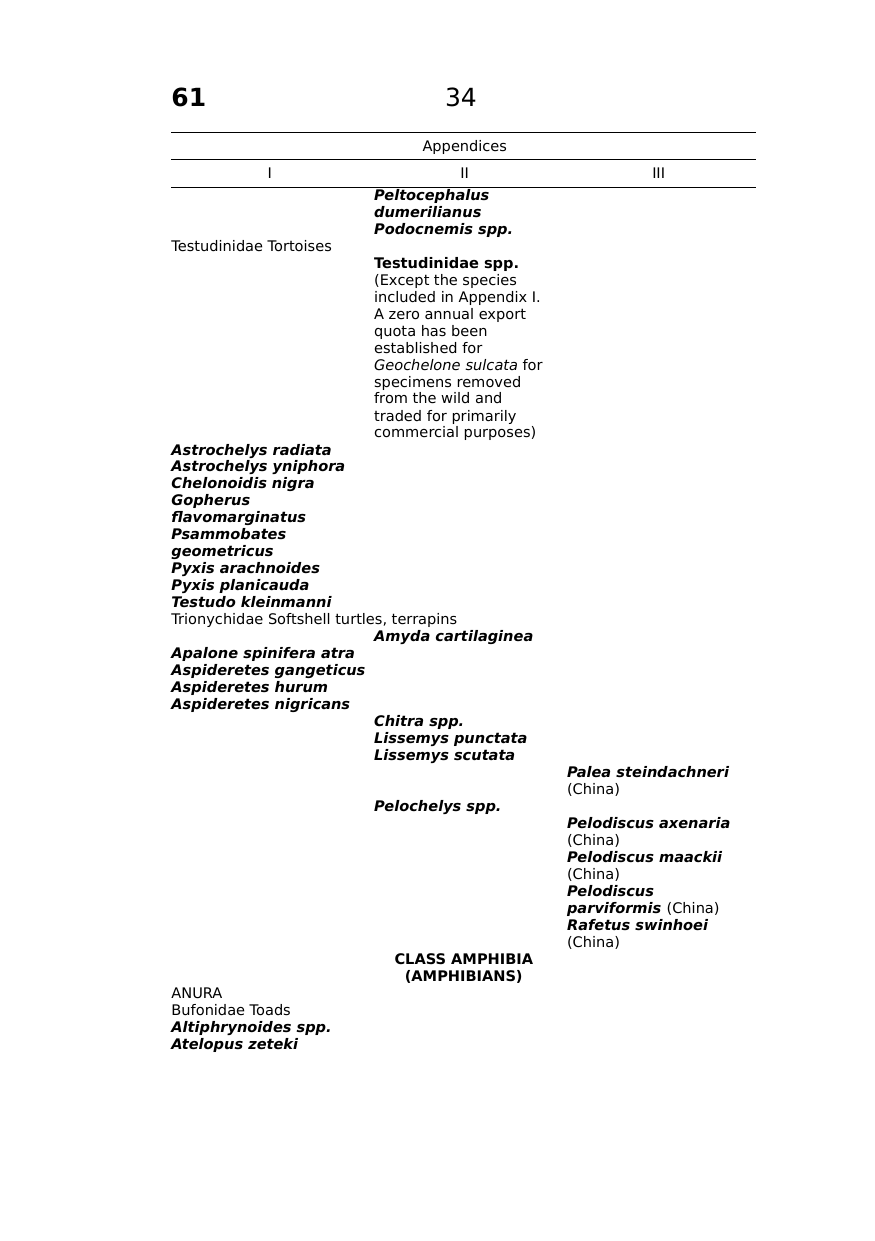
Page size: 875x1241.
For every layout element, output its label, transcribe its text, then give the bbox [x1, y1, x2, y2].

table_cell Pyxis arachnoides [171, 560, 368, 577]
table_header Appendices [368, 133, 561, 159]
table_cell [368, 917, 561, 951]
table_cell ANURA [171, 985, 756, 1002]
table_cell [561, 662, 756, 679]
table_cell [561, 696, 756, 713]
table_cell [368, 458, 561, 475]
table_cell [561, 594, 756, 611]
table_cell [368, 1019, 561, 1036]
table_cell [171, 747, 368, 764]
table_cell [171, 764, 368, 798]
table_cell [561, 628, 756, 645]
table_cell [368, 560, 561, 577]
table_cell [368, 441, 561, 458]
table_cell [561, 713, 756, 730]
table_cell Pelodiscus parviformis (China) [561, 883, 756, 917]
table_cell [368, 492, 561, 526]
table_cell Chitra spp. [368, 713, 561, 730]
table_cell Psammobates geometricus [171, 526, 368, 560]
table_cell Chelonoidis nigra [171, 475, 368, 492]
table_cell Amyda cartilaginea [368, 628, 561, 645]
table_cell Pelodiscus maackii (China) [561, 849, 756, 883]
table_cell Astrochelys radiata [171, 441, 368, 458]
table_cell [171, 815, 368, 849]
table_cell Aspideretes nigricans [171, 696, 368, 713]
table_cell [561, 492, 756, 526]
table_cell Palea steindachneri (China) [561, 764, 756, 798]
table_cell [368, 883, 561, 917]
table_cell [368, 594, 561, 611]
table_cell [561, 1019, 756, 1036]
table_cell Apalone spinifera atra [171, 645, 368, 662]
table_cell [561, 458, 756, 475]
table_cell Bufonidae Toads [171, 1002, 756, 1019]
table_cell Altiphrynoides spp. [171, 1019, 368, 1036]
table_cell Trionychidae Softshell turtles, terrapins [171, 611, 756, 628]
table_cell [368, 696, 561, 713]
table_cell [368, 1036, 561, 1053]
table_cell Lissemys punctata [368, 730, 561, 747]
table_header [561, 133, 756, 159]
table_cell [368, 849, 561, 883]
table_cell I [171, 160, 368, 187]
table_cell Peltocephalus dumerilianus [368, 188, 561, 221]
table_cell [171, 917, 368, 951]
table_cell [561, 221, 756, 238]
table_cell [561, 645, 756, 662]
table_cell [171, 188, 368, 221]
table_cell [368, 679, 561, 696]
table_cell Aspideretes hurum [171, 679, 368, 696]
table_cell Aspideretes gangeticus [171, 662, 368, 679]
table_cell [561, 798, 756, 815]
table_cell Podocnemis spp. [368, 221, 561, 238]
table_cell [368, 645, 561, 662]
table_cell [561, 475, 756, 492]
table_cell II [368, 160, 561, 187]
table_cell Pyxis planicauda [171, 577, 368, 594]
table_cell [368, 815, 561, 849]
table_cell III [561, 160, 756, 187]
table_cell [561, 577, 756, 594]
table_cell [561, 188, 756, 221]
table_cell [561, 255, 756, 441]
table_cell Atelopus zeteki [171, 1036, 368, 1053]
table_cell [368, 662, 561, 679]
table_cell Gopherus flavomarginatus [171, 492, 368, 526]
table_cell [171, 730, 368, 747]
table_cell [368, 526, 561, 560]
table_cell CLASS AMPHIBIA (AMPHIBIANS) [171, 951, 756, 985]
table_cell [368, 764, 561, 798]
table_cell Pelochelys spp. [368, 798, 561, 815]
table_cell Testudinidae Tortoises [171, 238, 756, 254]
table_cell [561, 679, 756, 696]
table_header [171, 133, 368, 159]
table_cell [171, 628, 368, 645]
table_cell Testudo kleinmanni [171, 594, 368, 611]
table_cell [561, 560, 756, 577]
table_cell Astrochelys yniphora [171, 458, 368, 475]
table_cell [171, 883, 368, 917]
table_cell Lissemys scutata [368, 747, 561, 764]
table_cell [561, 747, 756, 764]
table_cell [171, 849, 368, 883]
table_cell [171, 798, 368, 815]
table_cell [561, 1036, 756, 1053]
table_cell Rafetus swinhoei (China) [561, 917, 756, 951]
table_cell [368, 577, 561, 594]
table_cell [171, 255, 368, 441]
table_cell [561, 526, 756, 560]
table_cell Testudinidae spp. (Except the species included in Appendix I. A zero annual export quota has been established for Geochelone sulcata for specimens removed from the wild and traded for primarily commercial purposes) [368, 255, 561, 441]
table_cell [368, 475, 561, 492]
table_cell [171, 713, 368, 730]
table_cell [561, 441, 756, 458]
table_cell [561, 730, 756, 747]
table_cell [171, 221, 368, 238]
table_cell Pelodiscus axenaria (China) [561, 815, 756, 849]
